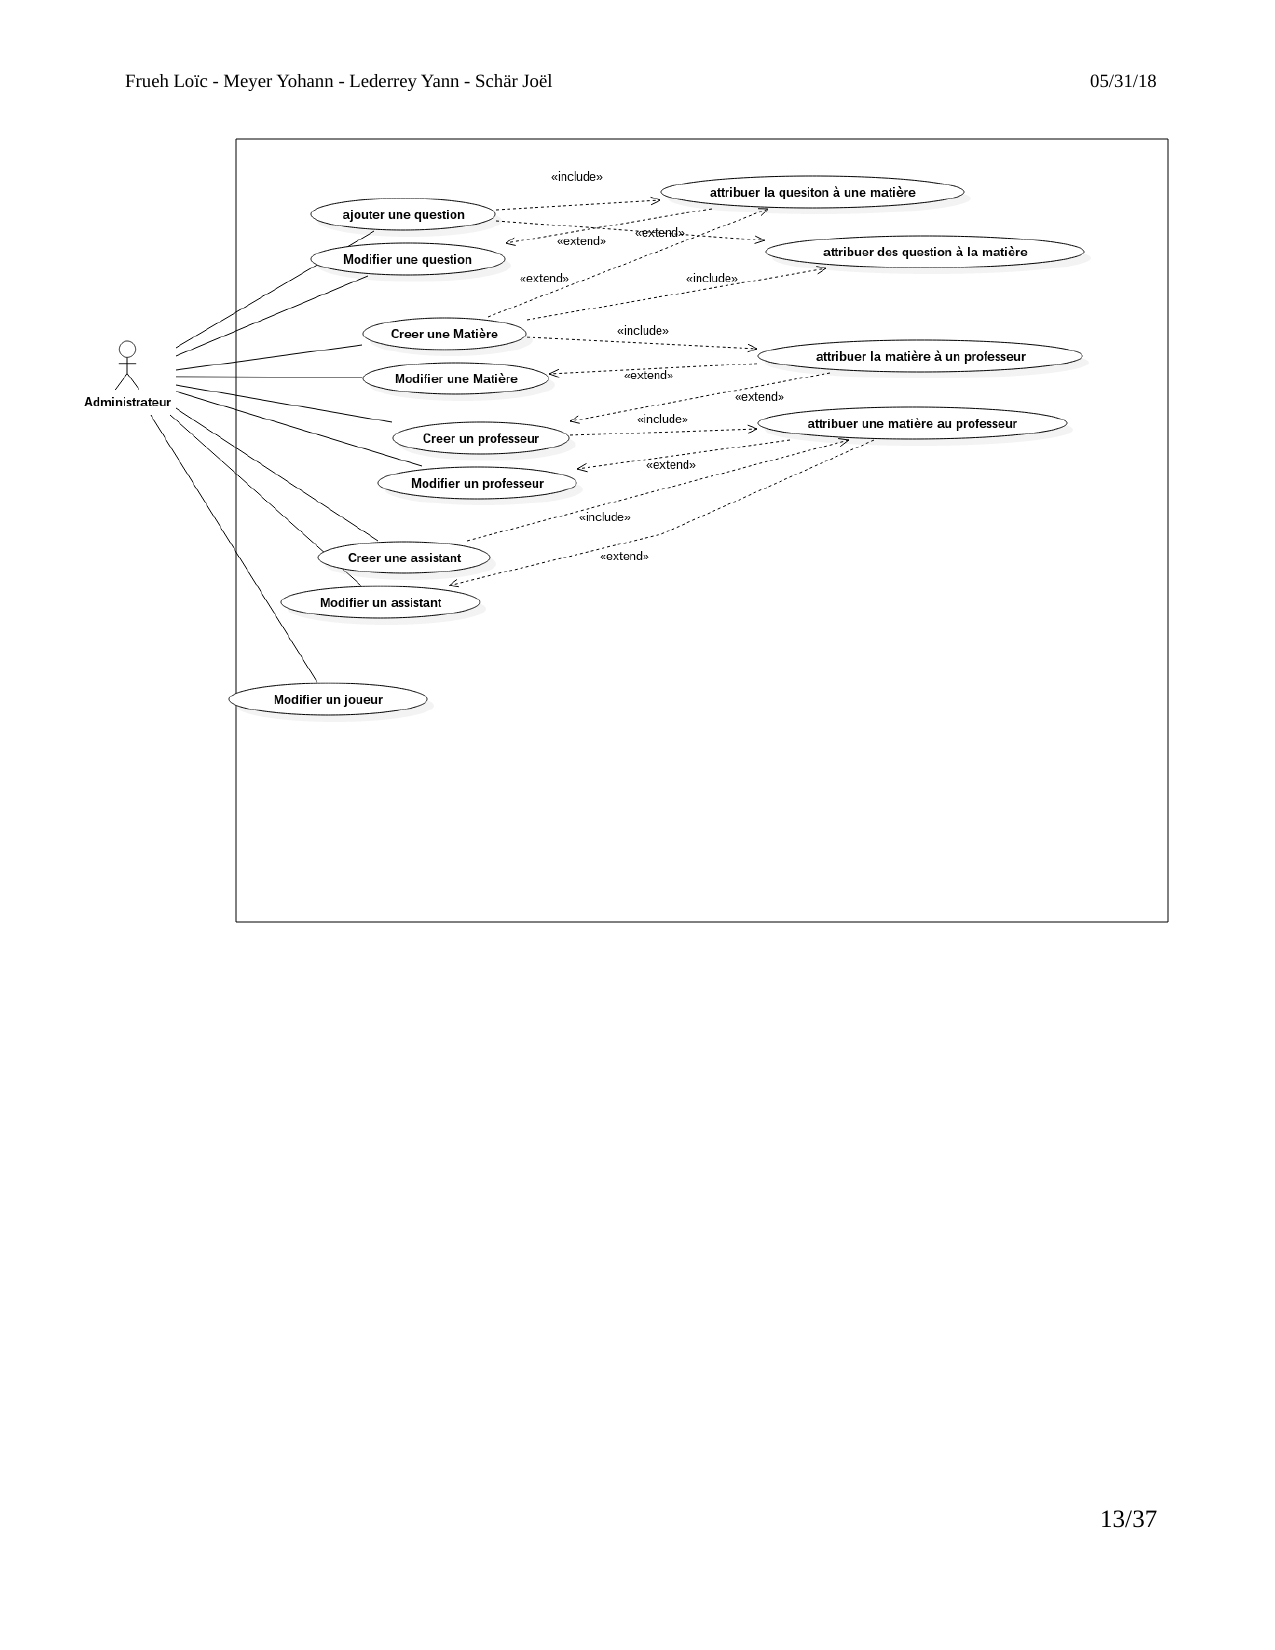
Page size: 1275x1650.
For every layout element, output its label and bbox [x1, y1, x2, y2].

picture [70, 130, 1205, 959]
